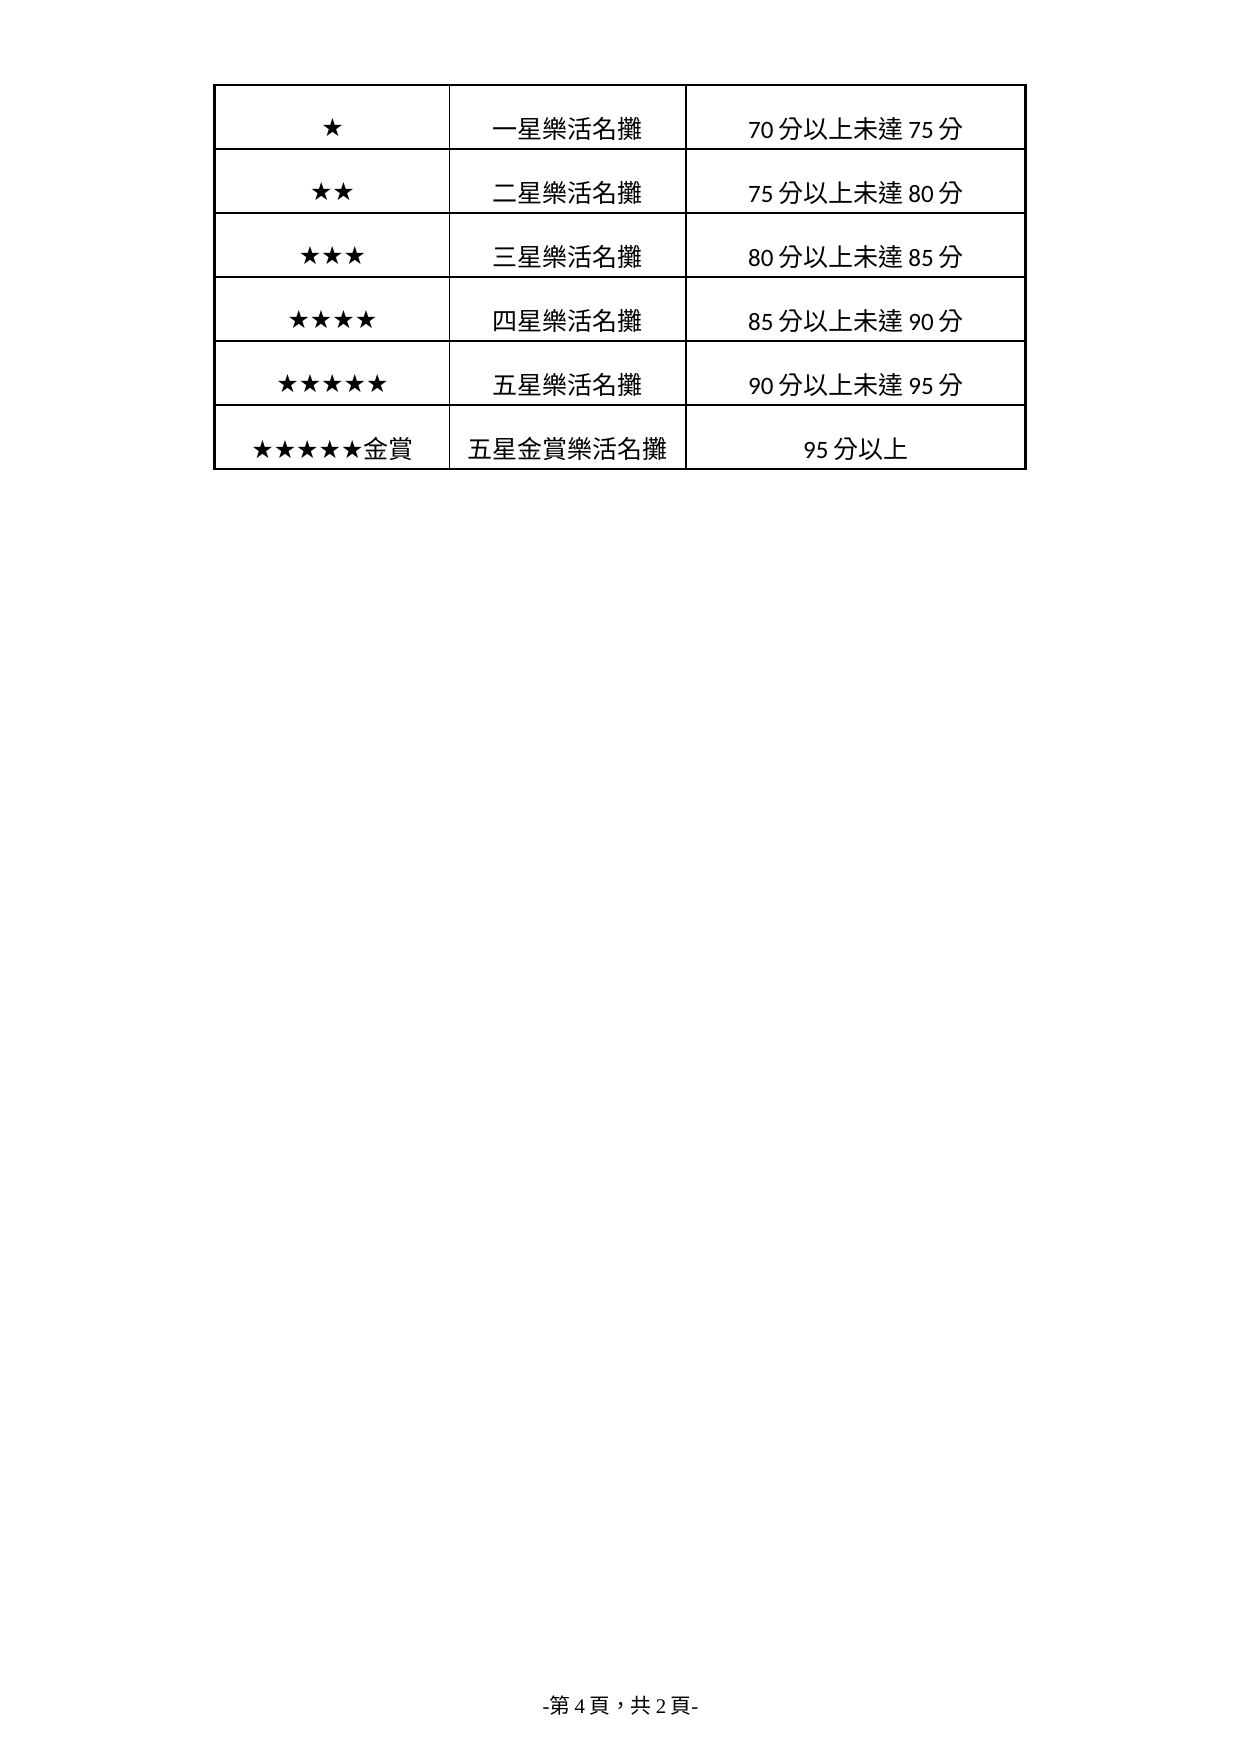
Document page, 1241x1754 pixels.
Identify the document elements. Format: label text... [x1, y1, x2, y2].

table_cell 85分以上未達90分 [687, 278, 1024, 340]
table_cell 一星樂活名攤 [450, 86, 685, 148]
table_cell 95分以上 [687, 406, 1024, 468]
table_cell 90分以上未達95分 [687, 342, 1024, 404]
table_cell 五星金賞樂活名攤 [450, 406, 685, 468]
table_cell 三星樂活名攤 [450, 214, 685, 276]
table_cell 五星樂活名攤 [450, 342, 685, 404]
table_cell ★★ [216, 150, 449, 212]
table_cell 四星樂活名攤 [450, 278, 685, 340]
table_cell ★★★ [216, 214, 449, 276]
table_cell ★★★★ [216, 278, 449, 340]
table_cell ★ [216, 86, 449, 148]
table_cell 70分以上未達75分 [687, 86, 1024, 148]
table_cell 75分以上未達80分 [687, 150, 1024, 212]
table_cell 80分以上未達85分 [687, 214, 1024, 276]
table_cell 二星樂活名攤 [450, 150, 685, 212]
table_cell ★★★★★ [216, 342, 449, 404]
table_cell ★★★★★金賞 [216, 406, 449, 468]
